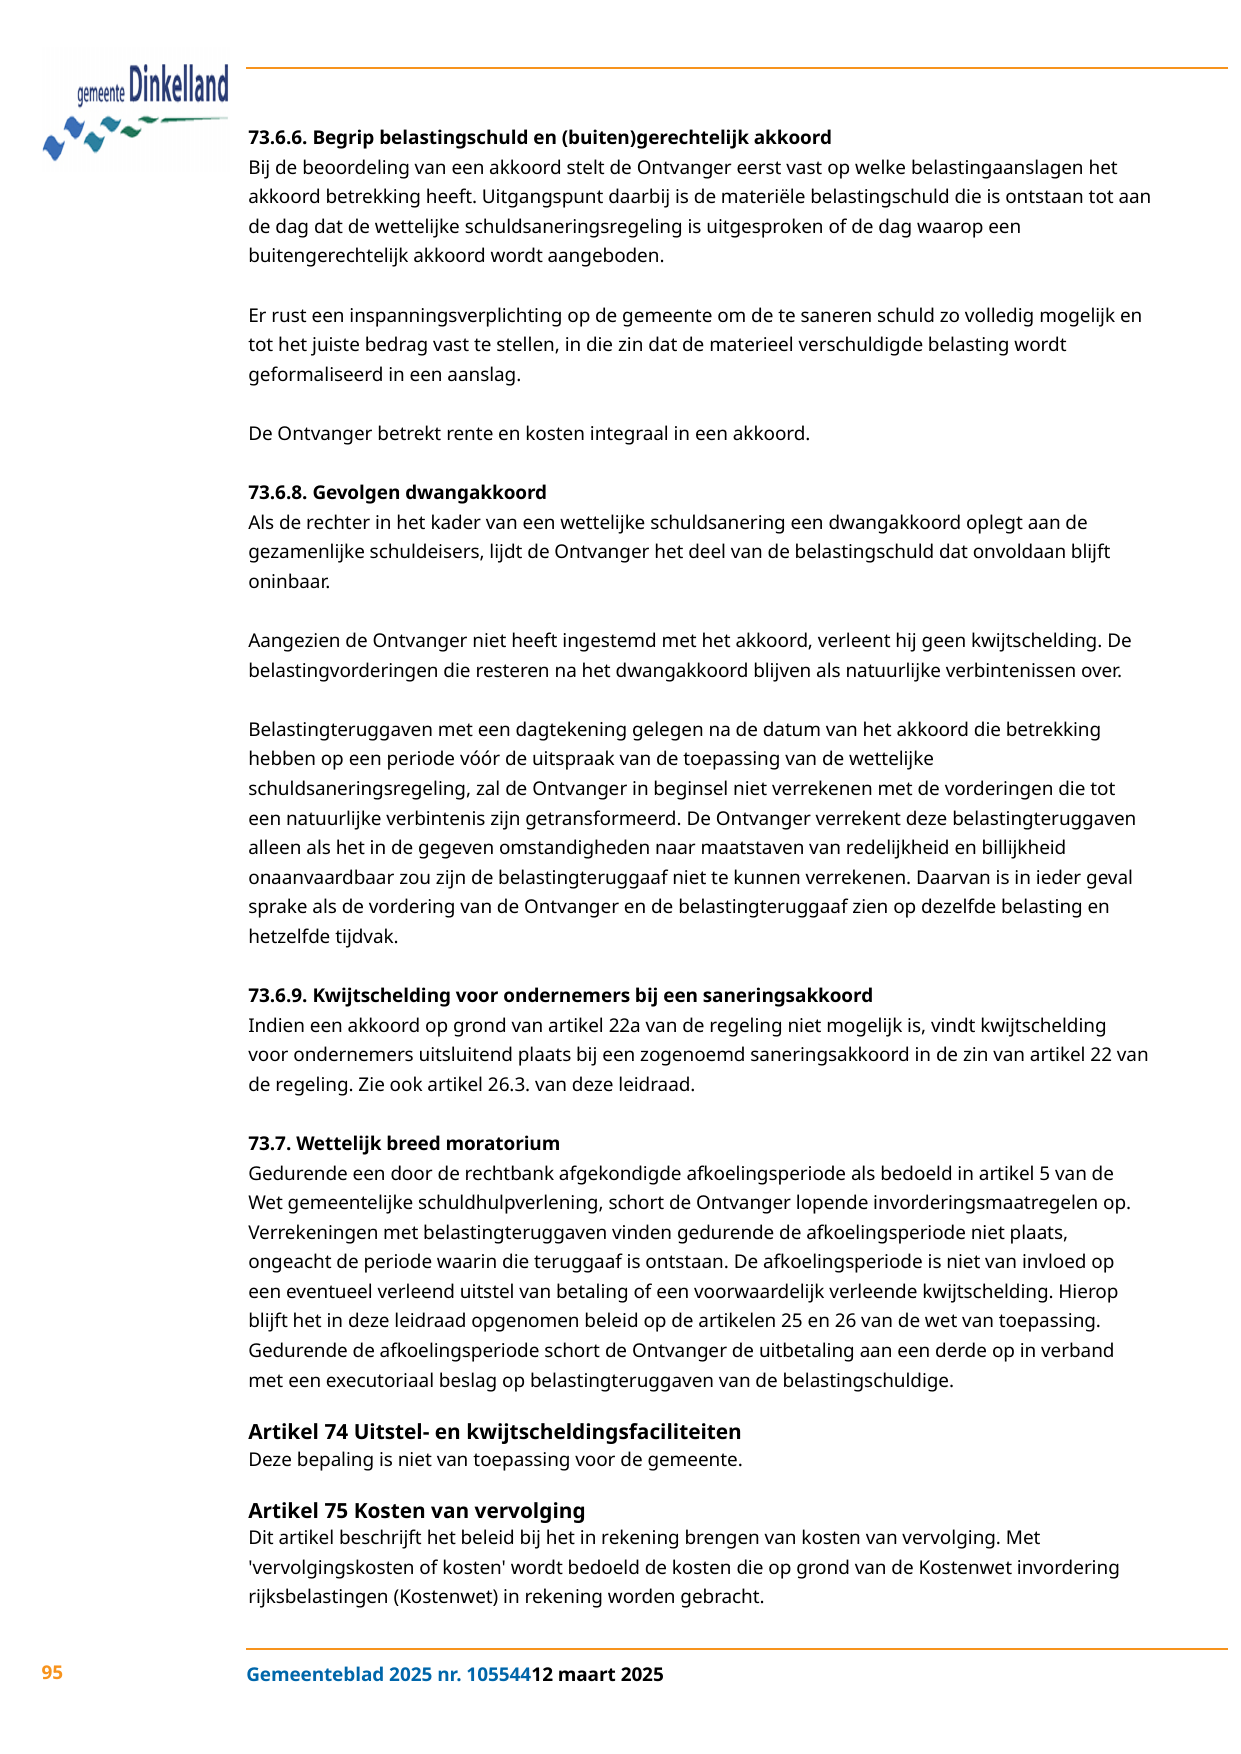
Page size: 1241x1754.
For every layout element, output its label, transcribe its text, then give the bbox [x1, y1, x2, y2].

text Bij de beoordeling van een akkoord stelt de Ontvanger eerst vast op welke belastingaanslagen het akkoord betrekking heeft. Uitgangspunt daarbij is de materiële belastingschuld die is ontstaan tot aan de dag dat de wettelijke schuldsaneringsregeling is uitgesproken of de dag waarop een buitengerechtelijk akkoord wordt aangeboden. [248, 154, 1152, 268]
text Artikel 75 Kosten van vervolging [248, 1496, 1152, 1524]
text 73.6.9. Kwijtschelding voor ondernemers bij een saneringsakkoord [248, 982, 1152, 1008]
text Als de rechter in het kader van een wettelijke schuldsanering een dwangakkoord oplegt aan de gezamenlijke schuldeisers, lijdt de Ontvanger het deel van de belastingschuld dat onvoldaan blijft oninbaar. [248, 509, 1152, 594]
text Aangezien de Ontvanger niet heeft ingestemd met het akkoord, verleent hij geen kwijtschelding. De belastingvorderingen die resteren na het dwangakkoord blijven als natuurlijke verbintenissen over. [248, 627, 1152, 683]
text De Ontvanger betrekt rente en kosten integraal in een akkoord. [248, 420, 1152, 446]
text Dit artikel beschrijft het beleid bij het in rekening brengen van kosten van vervolging. Met 'vervolgingskosten of kosten' wordt bedoeld de kosten die op grond van de Kostenwet invordering rijksbelastingen (Kostenwet) in rekening worden gebracht. [248, 1524, 1152, 1609]
text Gedurende een door de rechtbank afgekondigde afkoelingsperiode als bedoeld in artikel 5 van de Wet gemeentelijke schuldhulpverlening, schort de Ontvanger lopende invorderingsmaatregelen op. Verrekeningen met belastingteruggaven vinden gedurende de afkoelingsperiode niet plaats, ongeacht de periode waarin die teruggaaf is ontstaan. De afkoelingsperiode is niet van invloed op een eventueel verleend uitstel van betaling of een voorwaardelijk verleende kwijtschelding. Hierop blijft het in deze leidraad opgenomen beleid op de artikelen 25 en 26 van de wet van toepassing. Gedurende de afkoelingsperiode schort de Ontvanger de uitbetaling aan een derde op in verband met een executoriaal beslag op belastingteruggaven van de belastingschuldige. [248, 1160, 1152, 1393]
text Indien een akkoord op grond van artikel 22a van de regeling niet mogelijk is, vindt kwijtschelding voor ondernemers uitsluitend plaats bij een zogenoemd saneringsakkoord in de zin van artikel 22 van de regeling. Zie ook artikel 26.3. van deze leidraad. [248, 1012, 1152, 1097]
picture [41, 47, 231, 172]
text 73.7. Wettelijk breed moratorium [248, 1130, 1152, 1156]
text 73.6.8. Gevolgen dwangakkoord [248, 479, 1152, 505]
text Artikel 74 Uitstel- en kwijtscheldingsfaciliteiten [248, 1417, 1152, 1446]
text 73.6.6. Begrip belastingschuld en (buiten)gerechtelijk akkoord [248, 124, 1152, 150]
text Belastingteruggaven met een dagtekening gelegen na de datum van het akkoord die betrekking hebben op een periode vóór de uitspraak van de toepassing van de wettelijke schuldsaneringsregeling, zal de Ontvanger in beginsel niet verrekenen met de vorderingen die tot een natuurlijke verbintenis zijn getransformeerd. De Ontvanger verrekent deze belastingteruggaven alleen als het in de gegeven omstandigheden naar maatstaven van redelijkheid en billijkheid onaanvaardbaar zou zijn de belastingteruggaaf niet te kunnen verrekenen. Daarvan is in ieder geval sprake als de vordering van de Ontvanger en de belastingteruggaaf zien op dezelfde belasting en hetzelfde tijdvak. [248, 716, 1152, 949]
text Deze bepaling is niet van toepassing voor de gemeente. [248, 1446, 1152, 1471]
text Er rust een inspanningsverplichting op de gemeente om de te saneren schuld zo volledig mogelijk en tot het juiste bedrag vast te stellen, in die zin dat de materieel verschuldigde belasting wordt geformaliseerd in een aanslag. [248, 302, 1152, 387]
